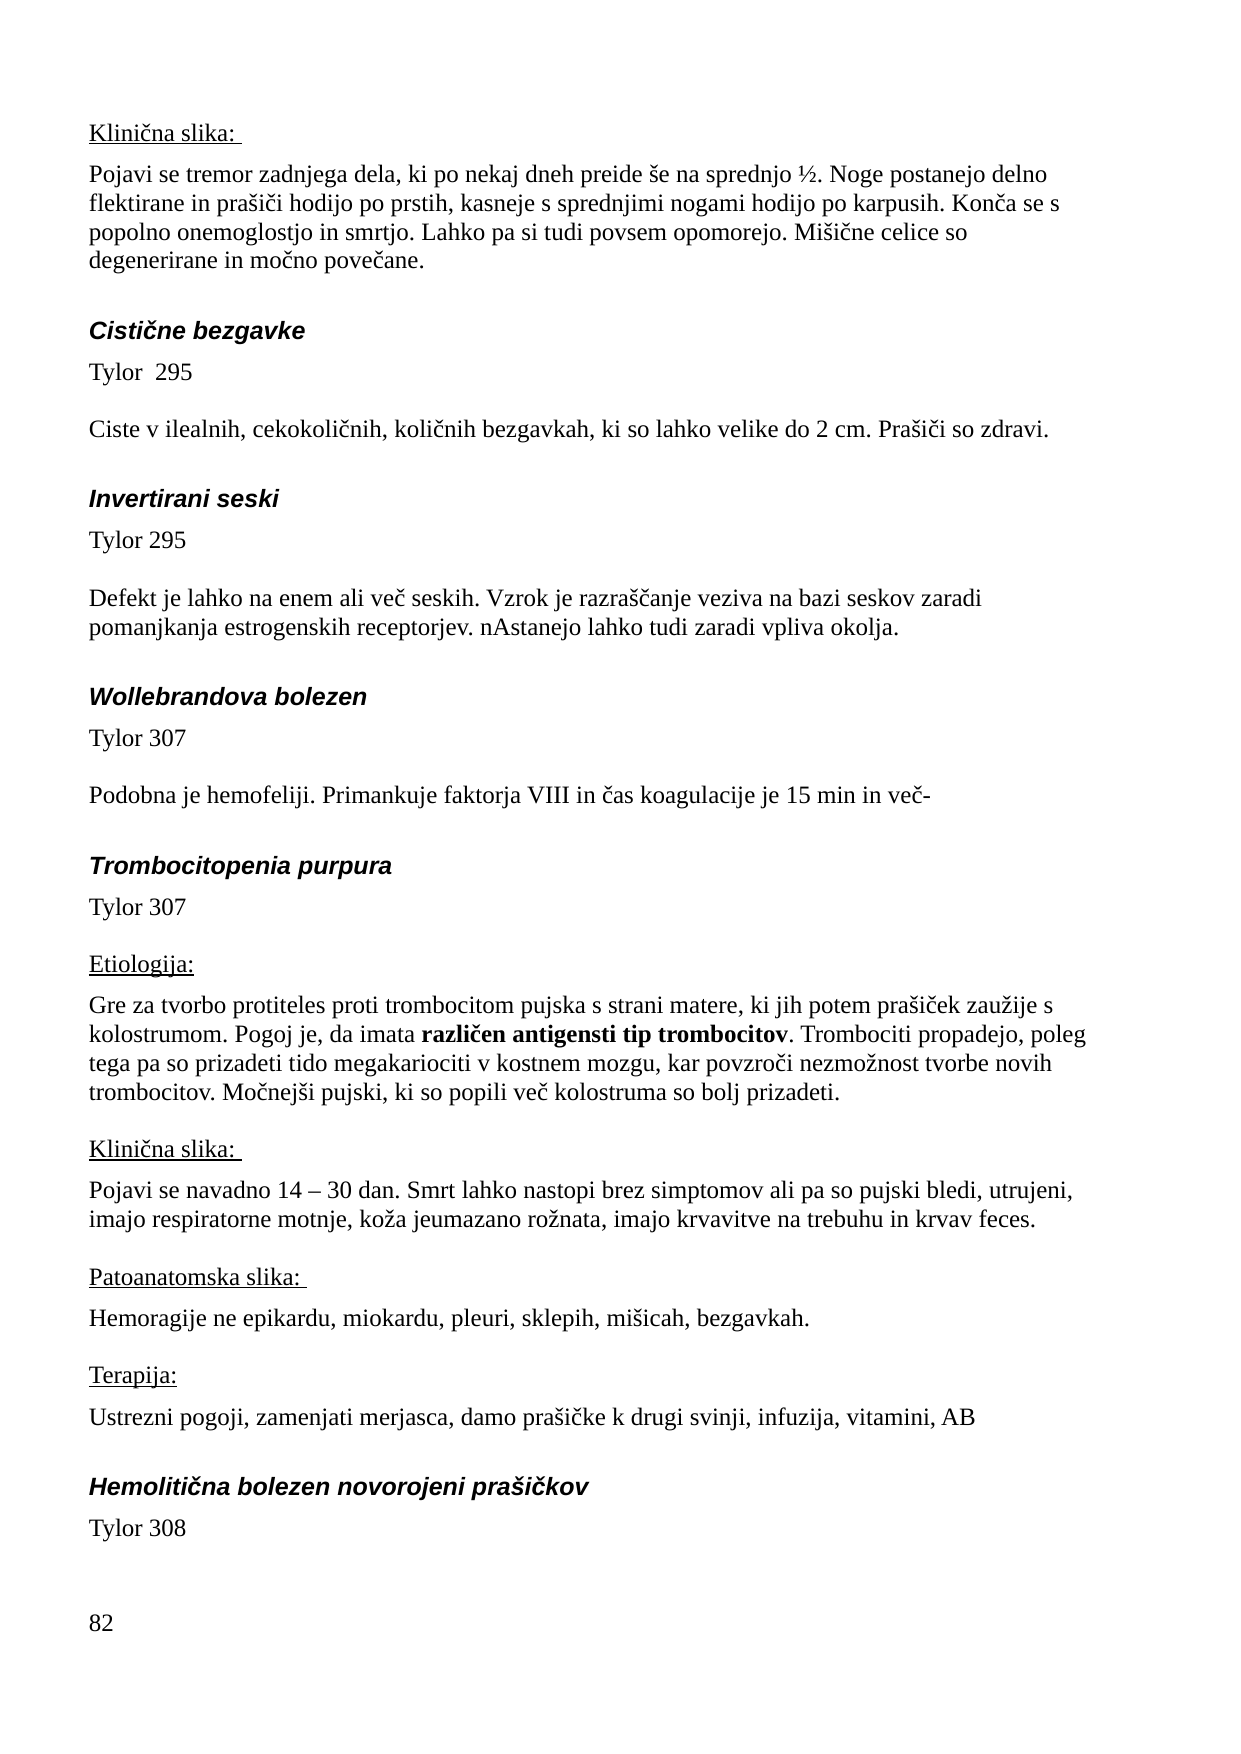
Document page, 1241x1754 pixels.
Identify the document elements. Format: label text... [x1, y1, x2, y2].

text Pojavi se tremor zadnjega dela, ki po nekaj dneh preide še na sprednjo ½. Noge postanejo delno flektirane in prašiči hodijo po prstih, kasneje s sprednjimi nogami hodijo po karpusih. Konča se s popolno onemoglostjo in smrtjo. Lahko pa si tudi povsem opomorejo. Mišične celice so degenerirane in močno povečane. [89, 159, 1092, 274]
subtitle Etiologija: [89, 949, 1092, 978]
subtitle Hemolitična bolezen novorojeni prašičkov [89, 1472, 1092, 1501]
text Gre za tvorbo protiteles proti trombocitom pujska s strani matere, ki jih potem prašiček zaužije s kolostrumom. Pogoj je, da imata različen antigensti tip trombocitov. Trombociti propadejo, poleg tega pa so prizadeti tido megakariociti v kostnem mozgu, kar povzroči nezmožnost tvorbe novih trombocitov. Močnejši pujski, ki so popili več kolostruma so bolj prizadeti. [89, 991, 1092, 1106]
subtitle Cistične bezgavke [89, 316, 1092, 344]
text Tylor 308 [89, 1513, 1092, 1542]
text Pojavi se navadno 14 – 30 dan. Smrt lahko nastopi brez simptomov ali pa so pujski bledi, utrujeni, imajo respiratorne motnje, koža jeumazano rožnata, imajo krvavitve na trebuhu in krvav feces. [89, 1176, 1092, 1233]
subtitle Trombocitopenia purpura [89, 851, 1092, 879]
text Defekt je lahko na enem ali več seskih. Vzrok je razraščanje veziva na bazi seskov zaradi pomanjkanja estrogenskih receptorjev. nAstanejo lahko tudi zaradi vpliva okolja. [89, 583, 1092, 641]
subtitle Klinična slika: [89, 118, 1092, 147]
subtitle Invertirani seski [89, 484, 1092, 513]
text Podobna je hemofeliji. Primankuje faktorja VIII in čas koagulacije je 15 min in več- [89, 781, 1092, 809]
text Ustrezni pogoji, zamenjati merjasca, damo prašičke k drugi svinji, infuzija, vitamini, AB [89, 1402, 1092, 1431]
text Ciste v ilealnih, cekokoličnih, količnih bezgavkah, ki so lahko velike do 2 cm. Prašiči so zdravi. [89, 414, 1092, 443]
subtitle Wollebrandova bolezen [89, 682, 1092, 711]
subtitle Patoanatomska slika: [89, 1262, 1092, 1291]
text Tylor 295 [89, 526, 1092, 554]
text Hemoragije ne epikardu, miokardu, pleuri, sklepih, mišicah, bezgavkah. [89, 1303, 1092, 1332]
subtitle Terapija: [89, 1361, 1092, 1389]
subtitle Klinična slika: [89, 1134, 1092, 1163]
text Tylor 307 [89, 723, 1092, 752]
text Tylor 295 [89, 357, 1092, 386]
text Tylor 307 [89, 892, 1092, 921]
